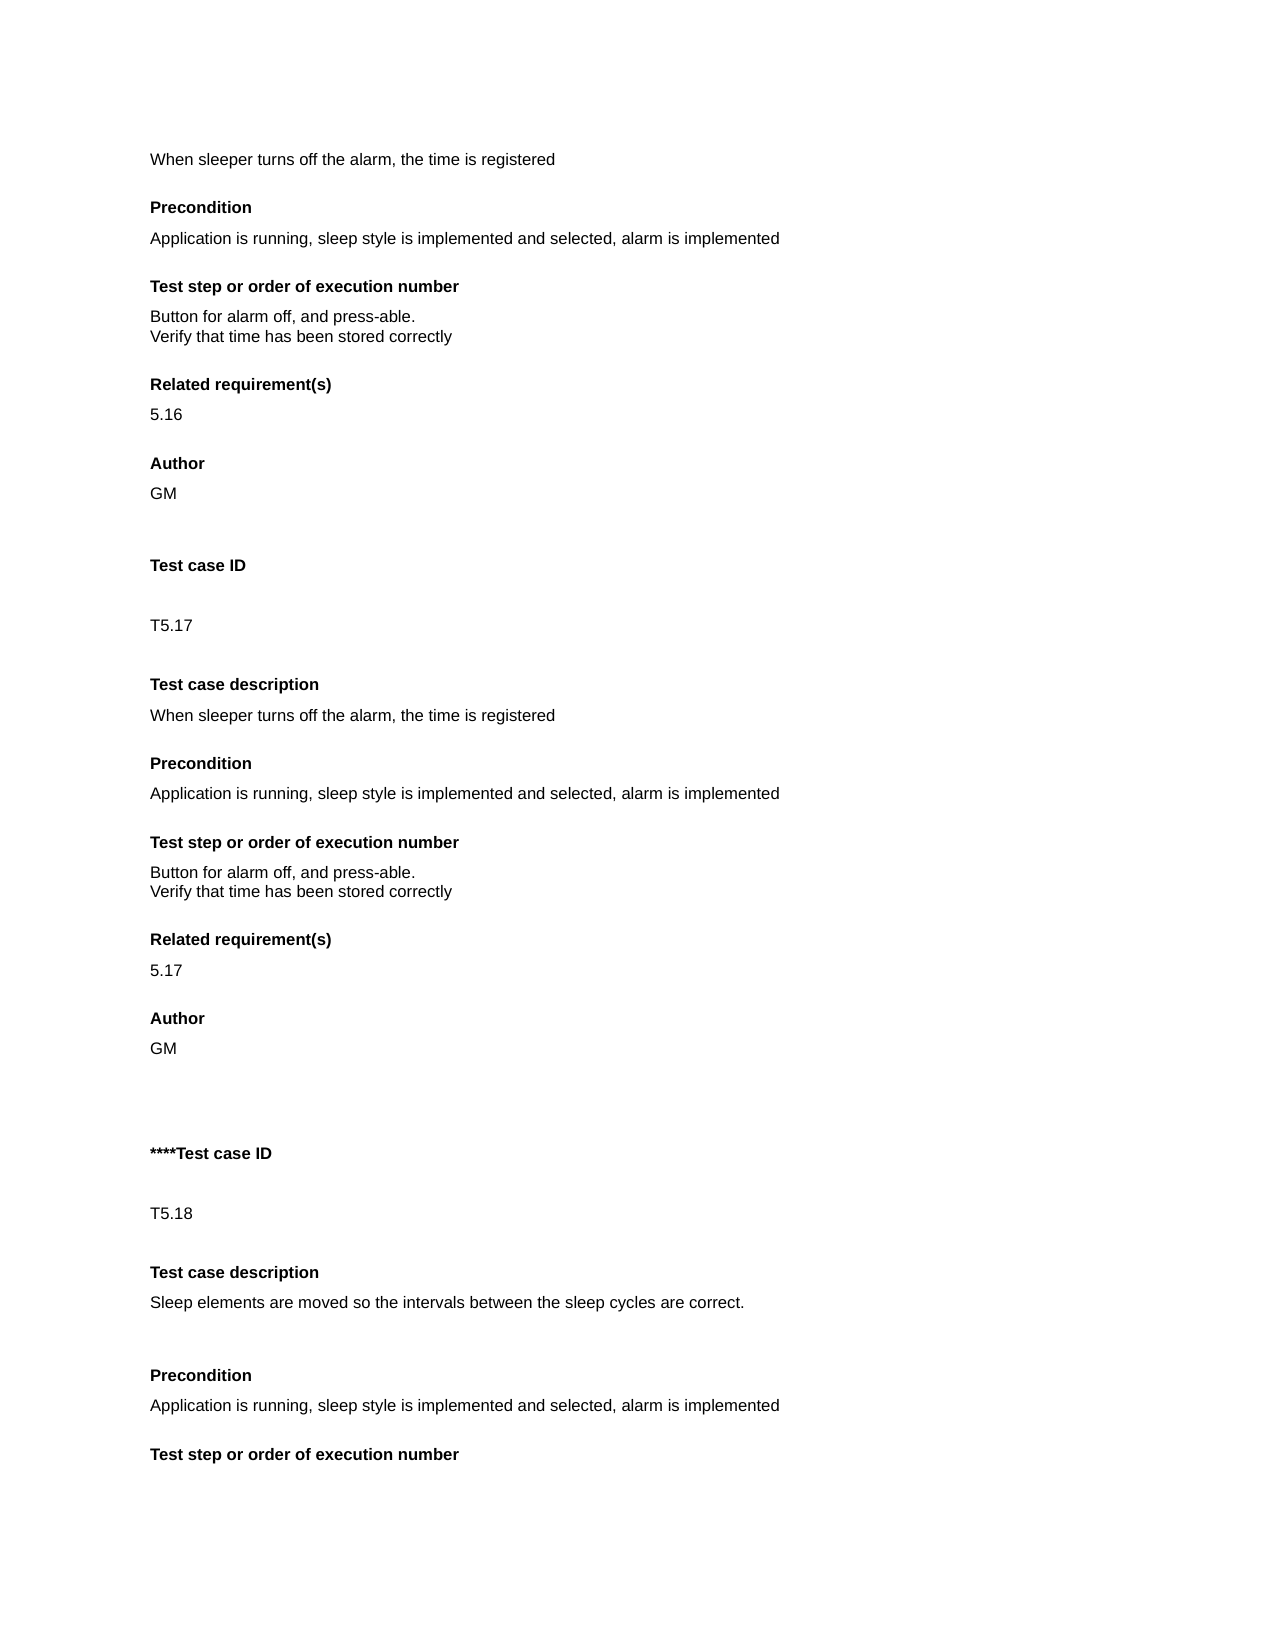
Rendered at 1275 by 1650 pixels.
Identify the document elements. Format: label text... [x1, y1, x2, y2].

text GM [150, 484, 1125, 527]
text Application is running, sleep style is implemented and selected, alarm is implemented [150, 229, 1125, 248]
text Button for alarm off, and press-able. Verify that time has been stored correctly [150, 307, 1125, 346]
subtitle Precondition [150, 754, 1125, 773]
subtitle Related requirement(s) [150, 930, 1125, 949]
subtitle Precondition [150, 198, 1125, 217]
text When sleeper turns off the alarm, the time is registered [150, 705, 1125, 724]
subtitle Test case description [150, 675, 1125, 694]
subtitle Related requirement(s) [150, 375, 1125, 394]
text 5.16 [150, 405, 1125, 424]
subtitle Test step or order of execution number [150, 277, 1125, 296]
subtitle T5.18 [150, 1203, 1125, 1223]
text GM [150, 1039, 1125, 1115]
text Application is running, sleep style is implemented and selected, alarm is implemented [150, 784, 1125, 803]
text Application is running, sleep style is implemented and selected, alarm is implemented [150, 1396, 1125, 1415]
subtitle Precondition [150, 1366, 1125, 1385]
text Button for alarm off, and press-able. Verify that time has been stored correctly [150, 863, 1125, 901]
text Sleep elements are moved so the intervals between the sleep cycles are correct. [150, 1293, 1125, 1336]
subtitle Test step or order of execution number [150, 832, 1125, 852]
subtitle Author [150, 1009, 1125, 1028]
subtitle ****Test case ID [150, 1144, 1125, 1163]
subtitle Test step or order of execution number [150, 1444, 1125, 1463]
text When sleeper turns off the alarm, the time is registered [150, 150, 1125, 169]
subtitle T5.17 [150, 616, 1125, 635]
subtitle Test case description [150, 1263, 1125, 1282]
subtitle Test case ID [150, 556, 1125, 575]
text 5.17 [150, 961, 1125, 980]
subtitle Author [150, 453, 1125, 473]
